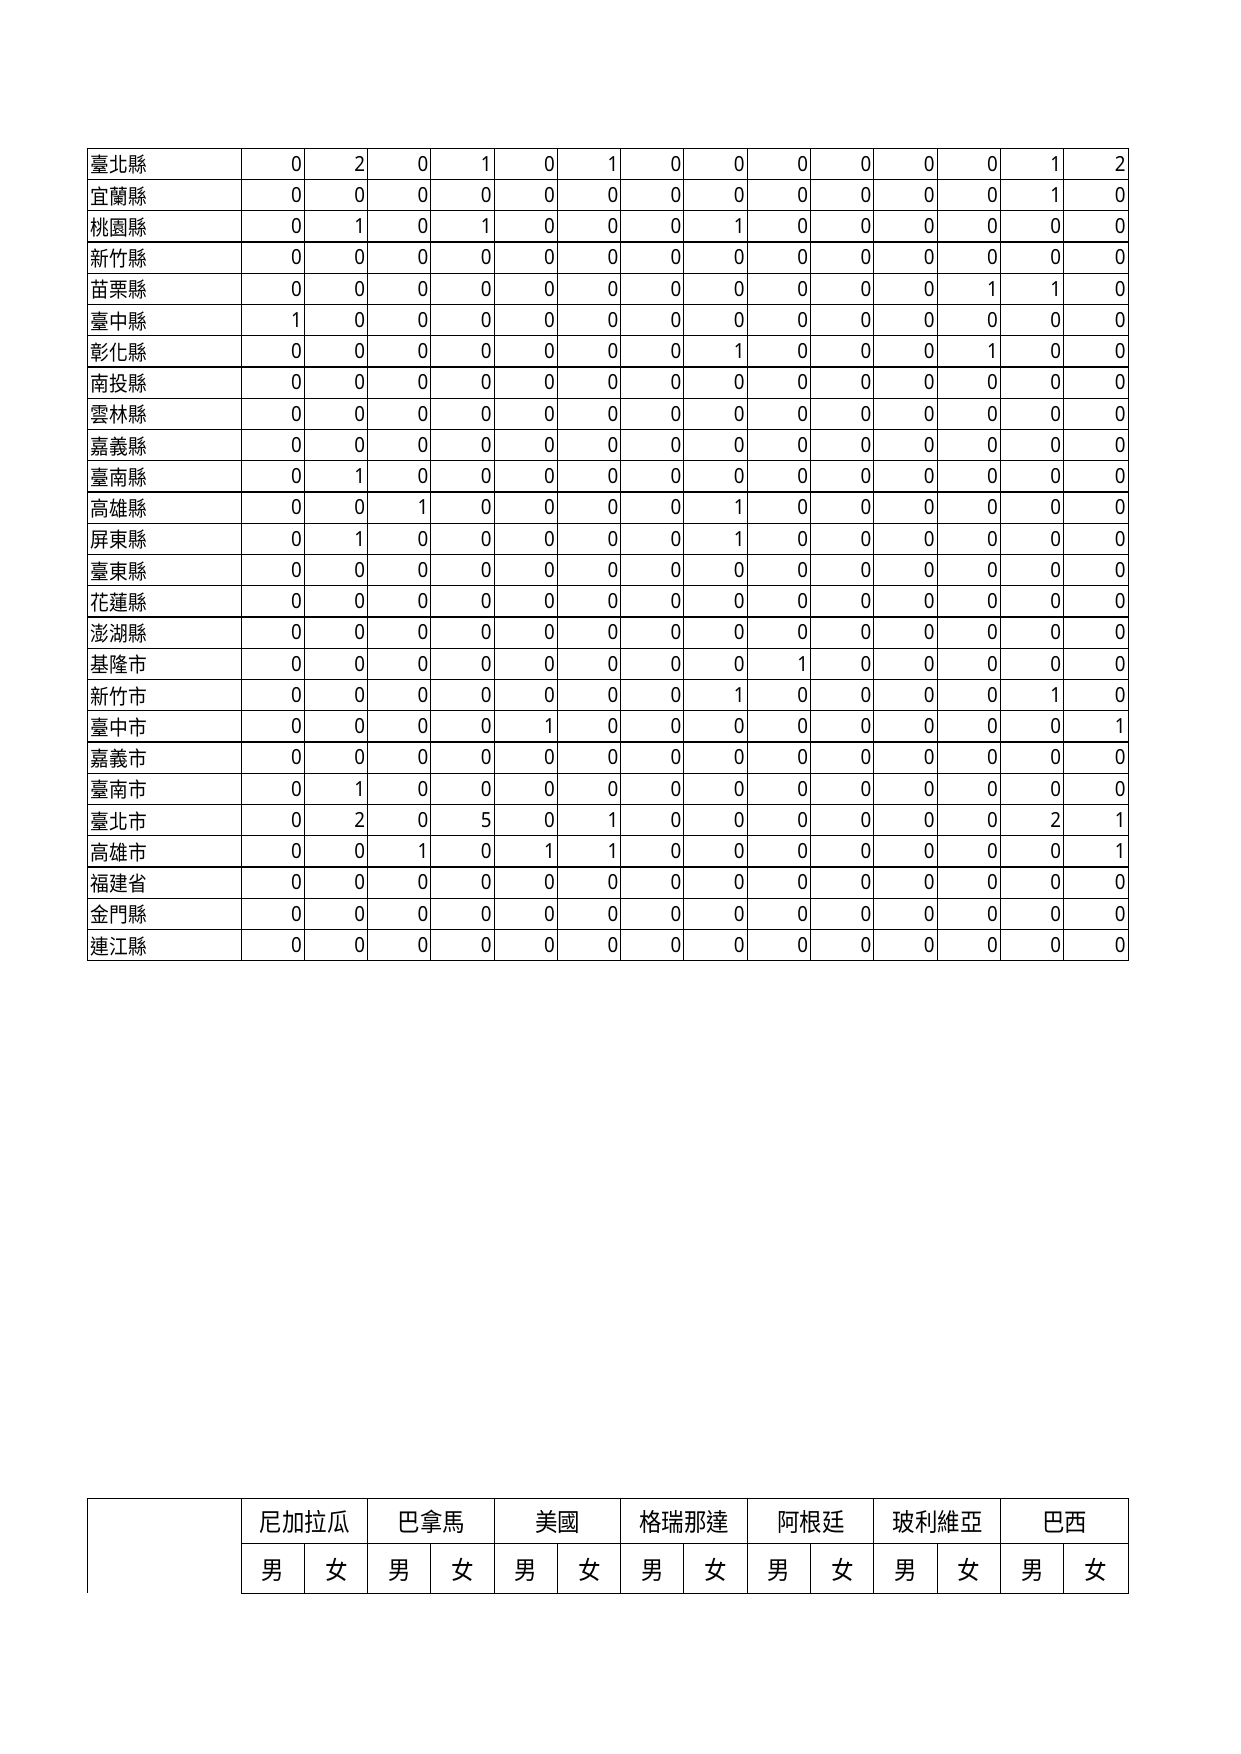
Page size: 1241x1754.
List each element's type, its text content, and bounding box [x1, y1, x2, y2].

table_cell 0 [938, 774, 1000, 804]
table_cell 0 [431, 649, 494, 679]
table_cell 0 [621, 680, 683, 710]
table_cell 0 [1001, 930, 1063, 960]
table_cell 新竹市 [88, 680, 241, 710]
table_cell 1 [431, 149, 494, 179]
table_cell 0 [1001, 618, 1063, 648]
table_cell 0 [431, 711, 494, 741]
table_cell 0 [684, 805, 747, 835]
table_cell 0 [938, 555, 1000, 585]
table_cell 0 [938, 430, 1000, 460]
table_cell 0 [811, 336, 873, 366]
table_cell 0 [621, 211, 683, 241]
table_cell 0 [938, 649, 1000, 679]
table_cell 男 [368, 1544, 430, 1593]
table_cell 0 [621, 180, 683, 210]
table_cell 0 [748, 336, 810, 366]
table_cell 0 [621, 555, 683, 585]
table_cell 福建省 [88, 868, 241, 898]
table_cell 0 [938, 618, 1000, 648]
table_cell 1 [495, 836, 557, 866]
table_cell 0 [811, 524, 873, 554]
table_cell 0 [874, 711, 937, 741]
table_cell 1 [495, 711, 557, 741]
table_cell 0 [874, 836, 937, 866]
table_cell 0 [938, 211, 1000, 241]
table_cell 女 [431, 1544, 494, 1593]
table_cell 女 [684, 1544, 747, 1593]
table_cell 0 [748, 743, 810, 773]
table_cell 0 [874, 149, 937, 179]
table_cell 0 [495, 461, 557, 491]
table_cell 0 [558, 868, 620, 898]
table_cell 0 [305, 336, 367, 366]
table_cell 0 [558, 680, 620, 710]
table_cell 0 [621, 930, 683, 960]
table_cell 0 [368, 211, 430, 241]
table_cell 0 [684, 461, 747, 491]
table_cell 0 [938, 836, 1000, 866]
table_cell 1 [558, 149, 620, 179]
table_cell 0 [431, 336, 494, 366]
table_cell 1 [684, 211, 747, 241]
table_cell 0 [242, 586, 304, 616]
table_cell 1 [305, 461, 367, 491]
table_cell 0 [874, 618, 937, 648]
table_cell 1 [684, 336, 747, 366]
table_cell 0 [495, 149, 557, 179]
table_cell 0 [811, 743, 873, 773]
table_cell 0 [1064, 680, 1128, 710]
table_cell 0 [684, 555, 747, 585]
table_cell 0 [874, 243, 937, 273]
table_cell 0 [495, 930, 557, 960]
table_cell 0 [558, 430, 620, 460]
table_cell 1 [368, 493, 430, 523]
table_cell 0 [1001, 711, 1063, 741]
table_cell 0 [368, 680, 430, 710]
table_cell 0 [495, 180, 557, 210]
table_cell 0 [621, 524, 683, 554]
table_cell 0 [811, 618, 873, 648]
table_cell 0 [684, 618, 747, 648]
table_cell 臺南縣 [88, 461, 241, 491]
table_cell 0 [431, 899, 494, 929]
table_cell 0 [1001, 524, 1063, 554]
table_header 巴西 [1001, 1499, 1128, 1543]
table_cell 0 [495, 305, 557, 335]
table_cell 0 [874, 743, 937, 773]
table_cell 0 [1064, 461, 1128, 491]
table_cell 桃園縣 [88, 211, 241, 241]
table_cell 0 [938, 805, 1000, 835]
table_cell 0 [684, 305, 747, 335]
table_cell 0 [368, 524, 430, 554]
table_cell 0 [811, 368, 873, 398]
table_cell 0 [748, 836, 810, 866]
table_cell 0 [368, 149, 430, 179]
table_cell 0 [874, 586, 937, 616]
table_cell 0 [811, 274, 873, 304]
table_cell 0 [811, 430, 873, 460]
table_cell 0 [748, 711, 810, 741]
table_cell 0 [811, 555, 873, 585]
table_cell 0 [1001, 899, 1063, 929]
table_cell 0 [811, 211, 873, 241]
table_cell 0 [558, 493, 620, 523]
table_cell 0 [748, 805, 810, 835]
table_cell 0 [621, 461, 683, 491]
table_cell 0 [242, 243, 304, 273]
table_cell 男 [621, 1544, 683, 1593]
table_cell 0 [621, 805, 683, 835]
table_cell 0 [621, 868, 683, 898]
table_cell 0 [242, 555, 304, 585]
table_cell 0 [1064, 618, 1128, 648]
table_cell 0 [558, 930, 620, 960]
table_cell 0 [938, 493, 1000, 523]
table_cell 0 [684, 899, 747, 929]
table_cell 0 [874, 336, 937, 366]
table_cell 0 [684, 586, 747, 616]
table_cell 0 [558, 899, 620, 929]
table_cell 0 [495, 743, 557, 773]
table_cell 0 [305, 305, 367, 335]
table_cell 0 [748, 399, 810, 429]
table_cell 0 [684, 743, 747, 773]
table_cell 0 [684, 930, 747, 960]
table_cell 0 [621, 149, 683, 179]
table_cell 0 [811, 243, 873, 273]
table_cell 0 [1064, 586, 1128, 616]
table_cell 2 [1001, 805, 1063, 835]
table_cell 0 [748, 930, 810, 960]
table_cell 1 [1001, 274, 1063, 304]
table_cell 1 [684, 524, 747, 554]
table_cell 0 [874, 774, 937, 804]
table_cell 0 [938, 899, 1000, 929]
table_header 美國 [495, 1499, 620, 1543]
table_cell 0 [558, 305, 620, 335]
table_cell 0 [938, 305, 1000, 335]
table_cell 0 [431, 868, 494, 898]
table_cell 0 [684, 274, 747, 304]
table_cell 0 [495, 368, 557, 398]
table_cell 0 [431, 774, 494, 804]
table_cell 0 [811, 180, 873, 210]
table_cell 0 [1064, 336, 1128, 366]
table_cell 0 [305, 493, 367, 523]
table_cell 0 [242, 836, 304, 866]
table_cell 0 [748, 211, 810, 241]
table_cell 0 [368, 274, 430, 304]
table_cell 0 [495, 899, 557, 929]
table_cell 0 [495, 524, 557, 554]
table_header 阿根廷 [748, 1499, 873, 1543]
table_cell 0 [368, 930, 430, 960]
table_cell 臺南市 [88, 774, 241, 804]
table_cell 女 [305, 1544, 367, 1593]
table_cell 0 [242, 399, 304, 429]
table_cell 0 [684, 711, 747, 741]
table_cell 0 [242, 711, 304, 741]
table_cell 0 [748, 243, 810, 273]
table_cell 0 [242, 461, 304, 491]
table_cell 女 [938, 1544, 1000, 1593]
table_cell 0 [495, 586, 557, 616]
table_cell 0 [811, 805, 873, 835]
table_cell 0 [368, 305, 430, 335]
table_cell 0 [305, 868, 367, 898]
table_cell 0 [305, 586, 367, 616]
table_cell 0 [811, 461, 873, 491]
table_cell 0 [874, 274, 937, 304]
table_cell 0 [242, 524, 304, 554]
table_cell 0 [874, 868, 937, 898]
table_cell 0 [684, 243, 747, 273]
table_cell 苗栗縣 [88, 274, 241, 304]
table_cell 0 [1064, 868, 1128, 898]
table_cell 0 [748, 274, 810, 304]
table_cell 1 [938, 274, 1000, 304]
table_cell 0 [305, 649, 367, 679]
table_cell 臺中縣 [88, 305, 241, 335]
table_cell 2 [305, 149, 367, 179]
table_cell 0 [748, 305, 810, 335]
table_cell 0 [874, 680, 937, 710]
table_cell 0 [368, 586, 430, 616]
table_cell 0 [495, 336, 557, 366]
table_cell 0 [558, 649, 620, 679]
table_cell 0 [1001, 368, 1063, 398]
table_cell 0 [748, 899, 810, 929]
table_cell 0 [811, 711, 873, 741]
table_cell 0 [305, 680, 367, 710]
table_cell 1 [305, 774, 367, 804]
table_cell 0 [938, 868, 1000, 898]
table_cell 臺北縣 [88, 149, 241, 179]
table_cell 0 [811, 649, 873, 679]
table_cell 0 [1001, 305, 1063, 335]
table_cell 0 [305, 368, 367, 398]
table_cell 1 [1064, 836, 1128, 866]
table_cell 0 [242, 743, 304, 773]
table_cell 0 [431, 430, 494, 460]
table_cell 0 [242, 274, 304, 304]
table_cell 0 [242, 774, 304, 804]
table_header 尼加拉瓜 [242, 1499, 367, 1543]
table_cell 0 [874, 493, 937, 523]
table_cell 0 [242, 805, 304, 835]
table_cell 0 [621, 743, 683, 773]
table_cell 花蓮縣 [88, 586, 241, 616]
table_cell 0 [305, 243, 367, 273]
table_cell 0 [431, 305, 494, 335]
table_cell 0 [558, 774, 620, 804]
table_cell 0 [368, 461, 430, 491]
table_cell 0 [874, 930, 937, 960]
table_cell 0 [874, 555, 937, 585]
table_cell 0 [1064, 743, 1128, 773]
table_cell 0 [684, 836, 747, 866]
table_cell 0 [558, 399, 620, 429]
table_cell 0 [431, 836, 494, 866]
table_cell 彰化縣 [88, 336, 241, 366]
table_cell 0 [1064, 649, 1128, 679]
table_cell 0 [431, 368, 494, 398]
table_cell 0 [621, 711, 683, 741]
table_cell 南投縣 [88, 368, 241, 398]
table_cell 1 [684, 493, 747, 523]
table_cell 0 [305, 430, 367, 460]
table_cell 0 [305, 399, 367, 429]
table_cell 0 [1001, 211, 1063, 241]
table_cell 0 [684, 868, 747, 898]
table_cell 0 [874, 899, 937, 929]
table_cell 0 [748, 461, 810, 491]
table_cell 0 [495, 430, 557, 460]
table_header [88, 1499, 241, 1593]
table_cell 0 [495, 805, 557, 835]
table_cell 0 [938, 680, 1000, 710]
table_cell 0 [811, 774, 873, 804]
table_header 巴拿馬 [368, 1499, 494, 1543]
table_cell 0 [748, 524, 810, 554]
table_cell 0 [1001, 743, 1063, 773]
table_cell 0 [242, 149, 304, 179]
table_cell 0 [621, 430, 683, 460]
table_cell 0 [242, 899, 304, 929]
table_cell 0 [1064, 243, 1128, 273]
table_cell 臺中市 [88, 711, 241, 741]
table_cell 1 [305, 211, 367, 241]
table_cell 1 [368, 836, 430, 866]
table_cell 新竹縣 [88, 243, 241, 273]
table_cell 0 [368, 711, 430, 741]
table_cell 臺東縣 [88, 555, 241, 585]
table_cell 0 [305, 711, 367, 741]
table_cell 0 [495, 680, 557, 710]
table_cell 0 [558, 243, 620, 273]
table_cell 0 [431, 399, 494, 429]
table_cell 0 [305, 836, 367, 866]
table_cell 0 [305, 899, 367, 929]
table_cell 0 [495, 774, 557, 804]
table_cell 男 [748, 1544, 810, 1593]
table_cell 2 [1064, 149, 1128, 179]
table_header 格瑞那達 [621, 1499, 747, 1543]
table_cell 0 [621, 774, 683, 804]
table_cell 1 [431, 211, 494, 241]
table_cell 0 [368, 399, 430, 429]
table_cell 0 [874, 649, 937, 679]
table_cell 0 [368, 243, 430, 273]
table_cell 0 [558, 618, 620, 648]
table_cell 0 [621, 274, 683, 304]
table_cell 0 [1001, 430, 1063, 460]
table_cell 0 [1001, 774, 1063, 804]
table_cell 0 [368, 868, 430, 898]
table_cell 0 [305, 930, 367, 960]
table_cell 0 [684, 774, 747, 804]
table_cell 0 [431, 274, 494, 304]
table_cell 0 [558, 368, 620, 398]
table_cell 0 [242, 336, 304, 366]
table_cell 0 [368, 336, 430, 366]
table_cell 0 [495, 868, 557, 898]
table_cell 0 [431, 493, 494, 523]
table_cell 臺北市 [88, 805, 241, 835]
table_cell 0 [431, 618, 494, 648]
table_cell 0 [938, 586, 1000, 616]
table_cell 連江縣 [88, 930, 241, 960]
table_cell 女 [811, 1544, 873, 1593]
table_cell 男 [495, 1544, 557, 1593]
table_cell 0 [368, 555, 430, 585]
table_cell 0 [431, 243, 494, 273]
table_cell 0 [938, 461, 1000, 491]
table_cell 高雄市 [88, 836, 241, 866]
table_cell 1 [1001, 180, 1063, 210]
table_cell 0 [1064, 211, 1128, 241]
table_cell 0 [368, 618, 430, 648]
table_cell 0 [938, 524, 1000, 554]
table_cell 0 [874, 211, 937, 241]
table_cell 屏東縣 [88, 524, 241, 554]
table_cell 0 [1064, 493, 1128, 523]
table_cell 0 [1064, 368, 1128, 398]
table_cell 0 [558, 555, 620, 585]
table_cell 0 [938, 368, 1000, 398]
table_cell 0 [748, 586, 810, 616]
table_cell 0 [558, 524, 620, 554]
table_cell 0 [242, 211, 304, 241]
table_cell 0 [242, 368, 304, 398]
table_cell 0 [431, 586, 494, 616]
table_cell 0 [1064, 305, 1128, 335]
table_cell 0 [811, 586, 873, 616]
table_cell 0 [431, 930, 494, 960]
table_cell 0 [431, 555, 494, 585]
table_cell 0 [621, 399, 683, 429]
table_cell 0 [938, 743, 1000, 773]
table_cell 0 [305, 618, 367, 648]
table_cell 1 [1064, 711, 1128, 741]
table_cell 0 [748, 493, 810, 523]
table_cell 0 [874, 305, 937, 335]
table_cell 0 [621, 899, 683, 929]
table_cell 0 [621, 836, 683, 866]
table_cell 0 [242, 180, 304, 210]
table_cell 嘉義市 [88, 743, 241, 773]
table_cell 0 [621, 649, 683, 679]
table_cell 0 [748, 868, 810, 898]
table_cell 0 [495, 555, 557, 585]
table_cell 0 [621, 305, 683, 335]
table_cell 0 [558, 336, 620, 366]
table_cell 0 [621, 243, 683, 273]
table_cell 0 [558, 180, 620, 210]
table_cell 0 [431, 180, 494, 210]
table_cell 0 [1064, 899, 1128, 929]
table_cell 女 [558, 1544, 620, 1593]
table_cell 0 [431, 743, 494, 773]
table_cell 0 [748, 149, 810, 179]
table_cell 0 [558, 211, 620, 241]
table_cell 1 [684, 680, 747, 710]
table_cell 0 [558, 743, 620, 773]
table_cell 0 [811, 868, 873, 898]
table_cell 0 [811, 930, 873, 960]
table_cell 0 [938, 399, 1000, 429]
table_cell 0 [368, 180, 430, 210]
table_cell 0 [1064, 930, 1128, 960]
table_cell 0 [621, 586, 683, 616]
table_cell 0 [748, 368, 810, 398]
table_cell 0 [938, 711, 1000, 741]
table_cell 0 [368, 430, 430, 460]
table_cell 0 [1064, 555, 1128, 585]
table_cell 0 [684, 430, 747, 460]
table_cell 0 [1064, 430, 1128, 460]
table_cell 0 [368, 743, 430, 773]
table_cell 0 [811, 836, 873, 866]
table_cell 金門縣 [88, 899, 241, 929]
table_cell 雲林縣 [88, 399, 241, 429]
table_cell 0 [748, 555, 810, 585]
table_cell 0 [242, 649, 304, 679]
table_cell 0 [1001, 461, 1063, 491]
table_cell 0 [874, 430, 937, 460]
table_cell 基隆市 [88, 649, 241, 679]
table_cell 0 [495, 649, 557, 679]
table_cell 0 [431, 524, 494, 554]
table_cell 0 [874, 805, 937, 835]
table_cell 0 [305, 555, 367, 585]
table_cell 0 [874, 180, 937, 210]
table_cell 0 [1064, 399, 1128, 429]
table_cell 女 [1064, 1544, 1128, 1593]
table_cell 0 [1064, 180, 1128, 210]
table_cell 0 [1001, 336, 1063, 366]
table_cell 0 [1001, 649, 1063, 679]
table_cell 澎湖縣 [88, 618, 241, 648]
table_cell 0 [558, 274, 620, 304]
table_cell 0 [431, 680, 494, 710]
table_cell 0 [495, 618, 557, 648]
table_cell 0 [748, 180, 810, 210]
table_cell 0 [305, 743, 367, 773]
table_cell 1 [1064, 805, 1128, 835]
table_cell 宜蘭縣 [88, 180, 241, 210]
table_cell 0 [938, 180, 1000, 210]
table_cell 0 [621, 493, 683, 523]
table_cell 0 [938, 243, 1000, 273]
table_cell 男 [874, 1544, 937, 1593]
table_cell 0 [874, 368, 937, 398]
table_cell 1 [558, 836, 620, 866]
table_cell 0 [368, 899, 430, 929]
table_cell 嘉義縣 [88, 430, 241, 460]
table_cell 0 [495, 243, 557, 273]
table_cell 0 [1001, 493, 1063, 523]
table_cell 0 [684, 368, 747, 398]
table_cell 0 [1001, 586, 1063, 616]
table_cell 0 [368, 649, 430, 679]
table_cell 0 [811, 149, 873, 179]
table_cell 0 [748, 430, 810, 460]
table_cell 0 [242, 493, 304, 523]
table_cell 0 [621, 336, 683, 366]
table_cell 5 [431, 805, 494, 835]
table_cell 1 [305, 524, 367, 554]
table_cell 0 [811, 493, 873, 523]
table_cell 0 [368, 368, 430, 398]
table_cell 0 [748, 618, 810, 648]
table_cell 0 [938, 930, 1000, 960]
table_cell 0 [1001, 555, 1063, 585]
table_cell 1 [242, 305, 304, 335]
table_cell 1 [748, 649, 810, 679]
table_cell 0 [684, 149, 747, 179]
table_cell 1 [558, 805, 620, 835]
table_cell 男 [1001, 1544, 1063, 1593]
table_cell 0 [621, 618, 683, 648]
table_cell 0 [684, 399, 747, 429]
table_cell 0 [1064, 524, 1128, 554]
table_cell 0 [495, 399, 557, 429]
table_cell 男 [242, 1544, 304, 1593]
table_cell 0 [558, 711, 620, 741]
table_cell 2 [305, 805, 367, 835]
table_cell 0 [1001, 243, 1063, 273]
table_cell 0 [874, 461, 937, 491]
table_cell 0 [495, 274, 557, 304]
table_cell 0 [368, 805, 430, 835]
table_cell 0 [305, 180, 367, 210]
table_cell 0 [1064, 774, 1128, 804]
table_cell 0 [811, 680, 873, 710]
table_cell 0 [811, 399, 873, 429]
table_cell 0 [495, 211, 557, 241]
table_cell 0 [811, 305, 873, 335]
table_cell 0 [684, 649, 747, 679]
table_cell 0 [558, 586, 620, 616]
table_cell 0 [938, 149, 1000, 179]
table_cell 0 [684, 180, 747, 210]
table_cell 0 [495, 493, 557, 523]
table_cell 0 [558, 461, 620, 491]
table_cell 1 [1001, 680, 1063, 710]
table_cell 1 [1001, 149, 1063, 179]
table_cell 0 [1001, 868, 1063, 898]
table_cell 0 [242, 868, 304, 898]
table_cell 0 [874, 399, 937, 429]
table_header 玻利維亞 [874, 1499, 1000, 1543]
table_cell 0 [305, 274, 367, 304]
table_cell 0 [1001, 399, 1063, 429]
table_cell 0 [874, 524, 937, 554]
table_cell 0 [748, 680, 810, 710]
table_cell 0 [368, 774, 430, 804]
table_cell 0 [431, 461, 494, 491]
table_cell 1 [938, 336, 1000, 366]
table_cell 高雄縣 [88, 493, 241, 523]
table_cell 0 [1001, 836, 1063, 866]
table_cell 0 [242, 930, 304, 960]
table_cell 0 [748, 774, 810, 804]
table_cell 0 [1064, 274, 1128, 304]
table_cell 0 [242, 680, 304, 710]
table_cell 0 [621, 368, 683, 398]
table_cell 0 [242, 430, 304, 460]
table_cell 0 [811, 899, 873, 929]
table_cell 0 [242, 618, 304, 648]
